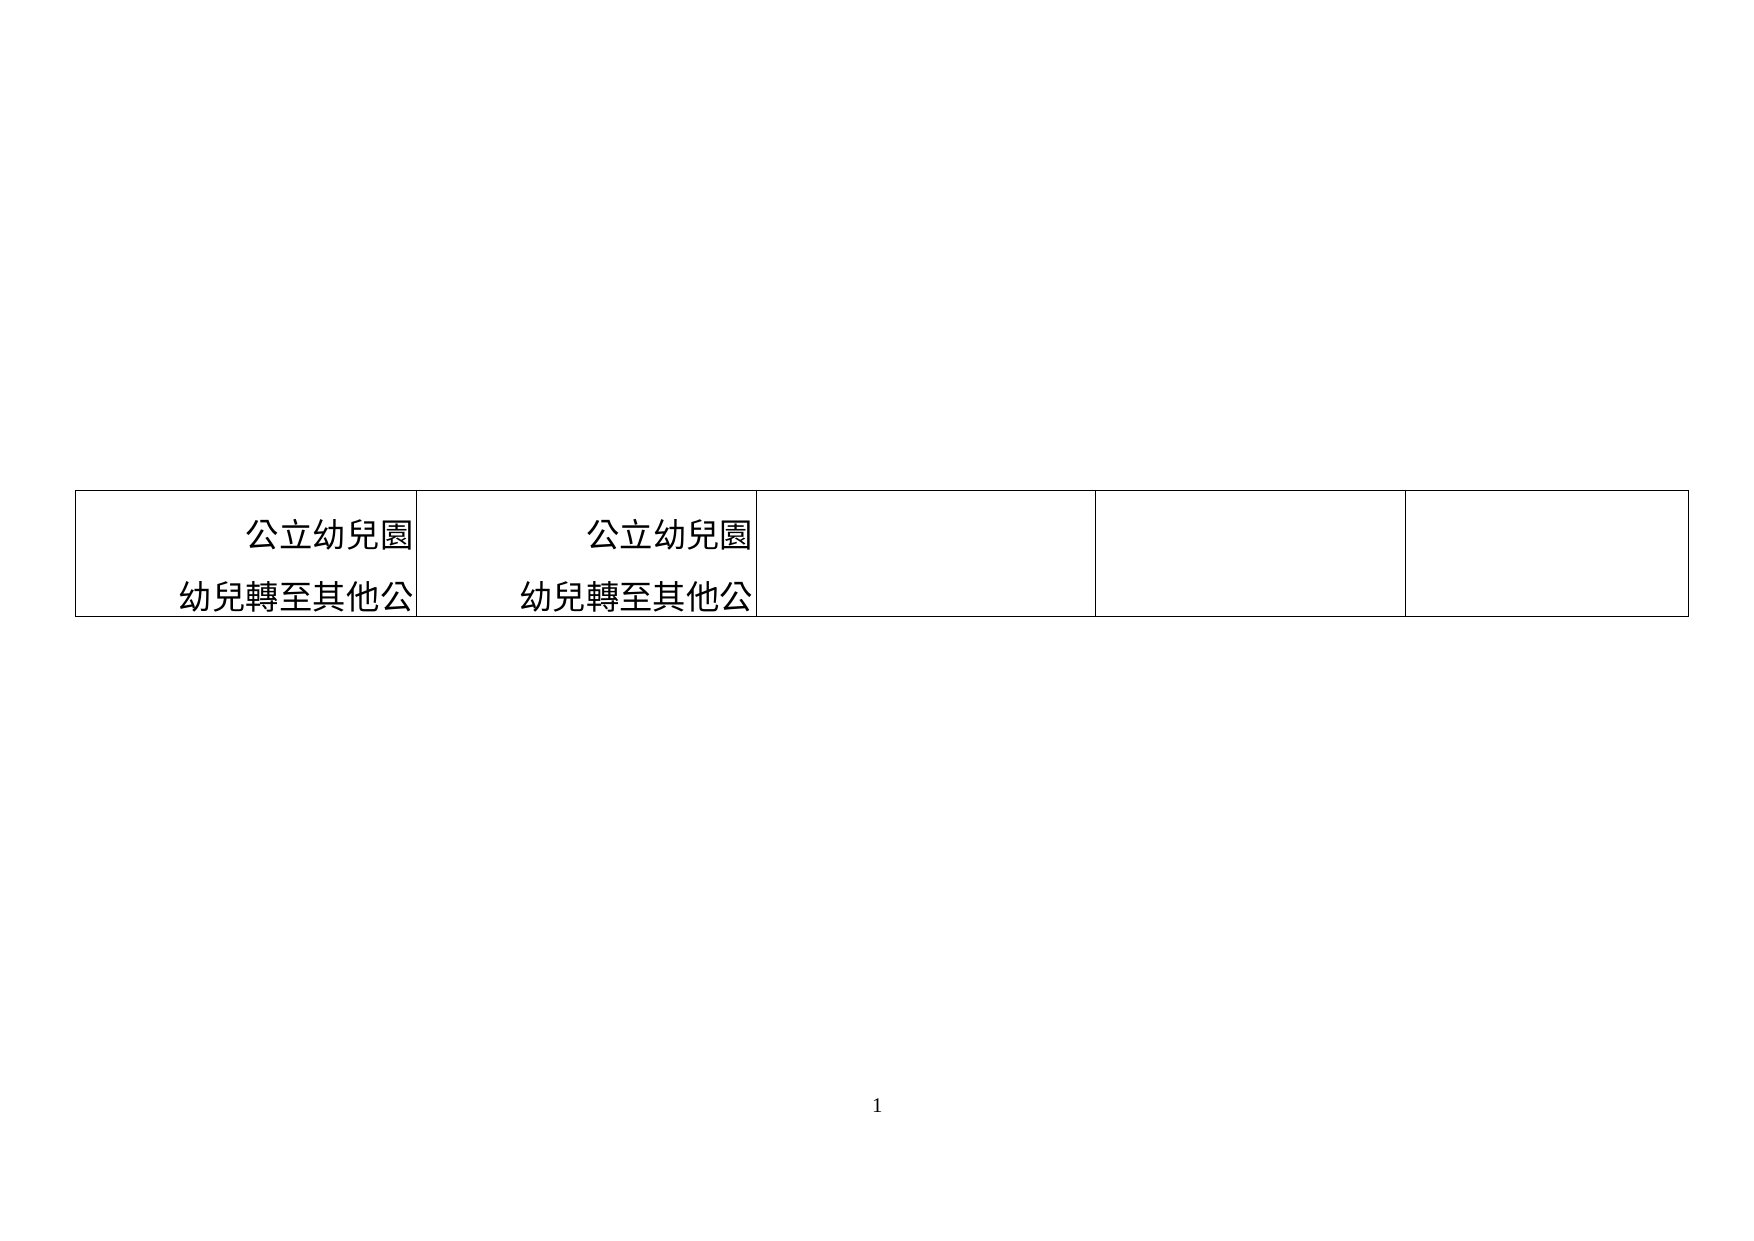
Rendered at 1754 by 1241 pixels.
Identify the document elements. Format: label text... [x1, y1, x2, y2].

table_cell 公立幼兒園幼兒轉至其他公 [417, 491, 756, 616]
table_cell [1406, 491, 1688, 616]
table_cell [1096, 491, 1405, 616]
table_cell 公立幼兒園幼兒轉至其他公 [76, 491, 416, 616]
table_cell [757, 491, 1095, 616]
